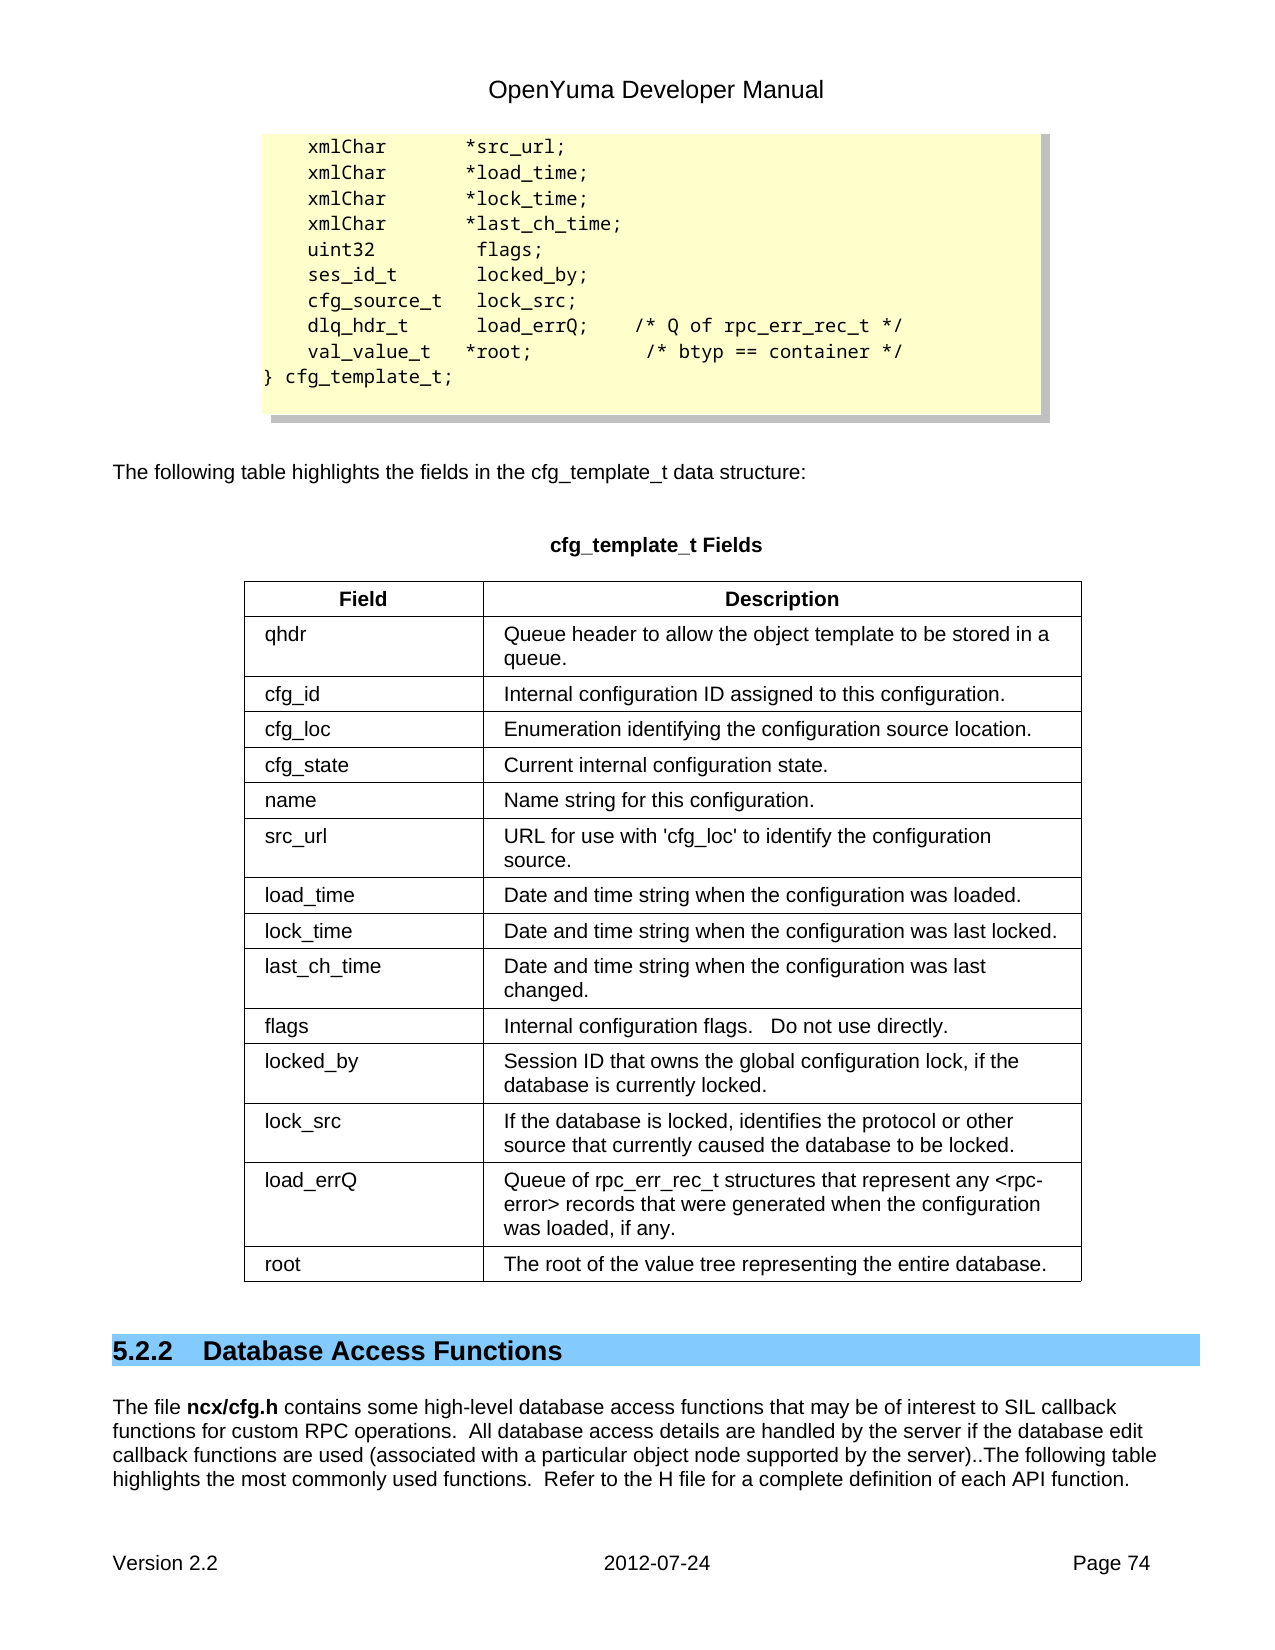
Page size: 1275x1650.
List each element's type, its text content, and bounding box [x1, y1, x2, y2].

table_cell cfg_loc [245, 712, 483, 747]
subtitle cfg_template_t Fields [127, 533, 1185, 557]
table_cell flags [245, 1009, 483, 1043]
table_cell load_time [245, 878, 483, 913]
subtitle Database Access Functions [112, 1334, 1200, 1366]
table_cell root [245, 1247, 483, 1281]
table_cell name [245, 783, 483, 818]
text The file ncx/cfg.h contains some high-level database access functions that may be of interest to SIL callback functions for custom RPC operations. All database access details are handled by the server if the database edit callback functions are used (associated with a particular object node supported by the server)..The following table highlights the most commonly used functions. Refer to the H file for a complete definition of each API function. [112, 1395, 1200, 1491]
table_cell Current internal configuration state. [484, 748, 1081, 782]
table_cell cfg_state [245, 748, 483, 782]
table_cell Enumeration identifying the configuration source location. [484, 712, 1081, 747]
text xmlChar *lock_time; [262, 185, 1041, 210]
text xmlChar *last_ch_time; [262, 210, 1041, 236]
table_cell Queue header to allow the object template to be stored in a queue. [484, 617, 1081, 676]
text dlq_hdr_t load_errQ; /* Q of rpc_err_rec_t */ [262, 312, 1041, 338]
text xmlChar *load_time; [262, 159, 1041, 185]
table_header Description [484, 582, 1081, 616]
text cfg_source_t lock_src; [262, 287, 1041, 312]
table_cell Date and time string when the configuration was last changed. [484, 949, 1081, 1008]
table_cell Session ID that owns the global configuration lock, if the database is currently locked. [484, 1044, 1081, 1103]
table_cell Name string for this configuration. [484, 783, 1081, 818]
text ses_id_t locked_by; [262, 261, 1041, 287]
table_cell lock_time [245, 914, 483, 948]
table_cell URL for use with 'cfg_loc' to identify the configuration source. [484, 819, 1081, 877]
text The following table highlights the fields in the cfg_template_t data structure: [112, 460, 1200, 484]
text val_value_t *root; /* btyp == container */ [262, 338, 1041, 363]
text } cfg_template_t; [262, 363, 1041, 389]
table_cell If the database is locked, identifies the protocol or other source that currently caused the database to be locked. [484, 1104, 1081, 1162]
table_cell last_ch_time [245, 949, 483, 1008]
table_cell Internal configuration flags. Do not use directly. [484, 1009, 1081, 1043]
table_header Field [245, 582, 483, 616]
table_cell locked_by [245, 1044, 483, 1103]
table_cell Date and time string when the configuration was last locked. [484, 914, 1081, 948]
table_cell load_errQ [245, 1163, 483, 1246]
table_cell Date and time string when the configuration was loaded. [484, 878, 1081, 913]
table_cell lock_src [245, 1104, 483, 1162]
table_cell Internal configuration ID assigned to this configuration. [484, 677, 1081, 711]
text xmlChar *src_url; [262, 134, 1041, 159]
table_cell Queue of rpc_err_rec_t structures that represent any <rpc-error> records that were generated when the configuration was loaded, if any. [484, 1163, 1081, 1246]
text uint32 flags; [262, 236, 1041, 261]
table_cell src_url [245, 819, 483, 877]
table_cell qhdr [245, 617, 483, 676]
table_cell The root of the value tree representing the entire database. [484, 1247, 1081, 1281]
table_cell cfg_id [245, 677, 483, 711]
